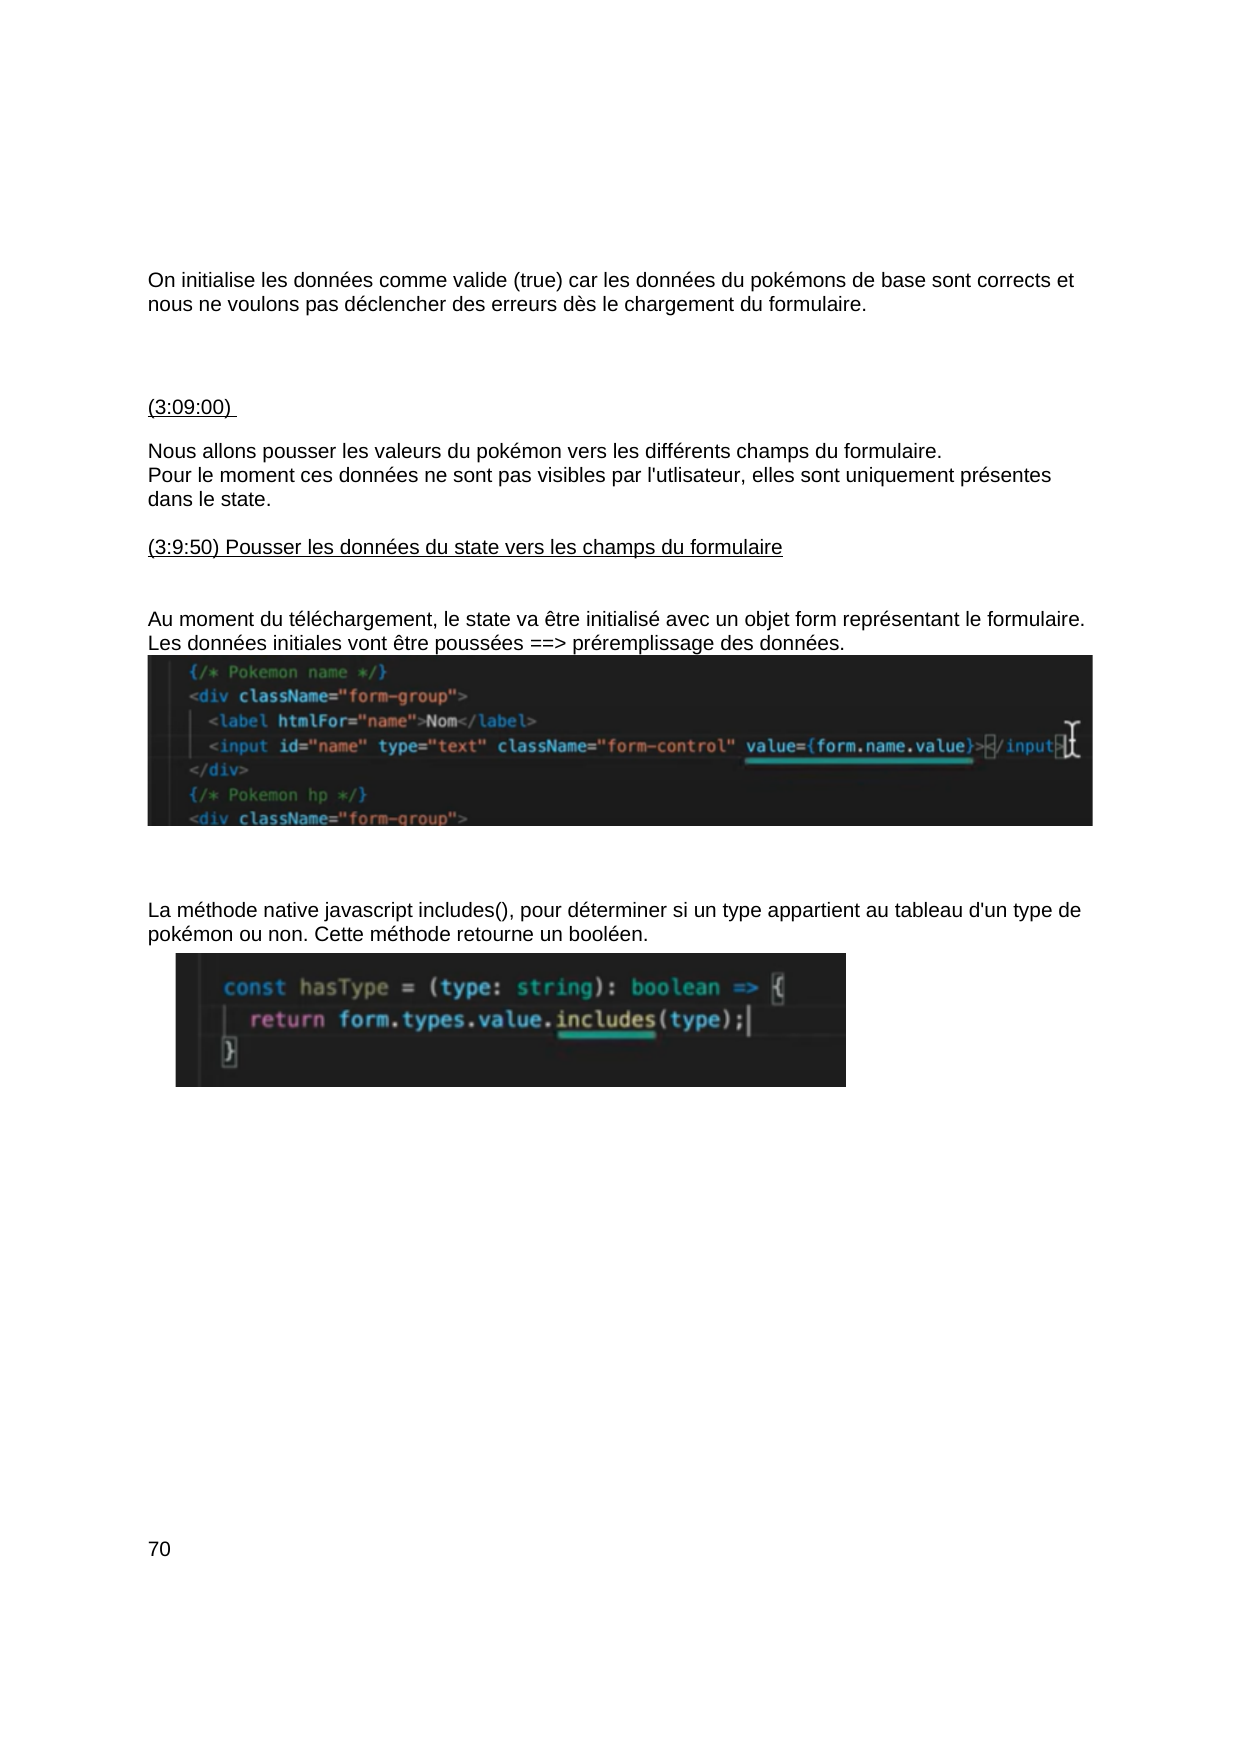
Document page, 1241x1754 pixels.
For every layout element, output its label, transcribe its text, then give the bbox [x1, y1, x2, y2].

subtitle (3:09:00) [148, 394, 1093, 418]
text Au moment du téléchargement, le state va être initialisé avec un objet form représentant le formulaire. [148, 607, 1093, 631]
text Les données initiales vont être poussées ==> préremplissage des données. [148, 631, 1093, 655]
text On initialise les données comme valide (true) car les données du pokémons de base sont corrects et nous ne voulons pas déclencher des erreurs dès le chargement du formulaire. [148, 267, 1093, 315]
picture [175, 953, 846, 1087]
text La méthode native javascript includes(), pour déterminer si un type appartient au tableau d'un type de pokémon ou non. Cette méthode retourne un booléen. [148, 897, 1093, 945]
text (3:9:50) Pousser les données du state vers les champs du formulaire [148, 535, 1093, 559]
text Nous allons pousser les valeurs du pokémon vers les différents champs du formulaire. [148, 439, 1093, 463]
picture [147, 655, 1093, 826]
text Pour le moment ces données ne sont pas visibles par l'utlisateur, elles sont uniquement présentes dans le state. [148, 463, 1093, 511]
